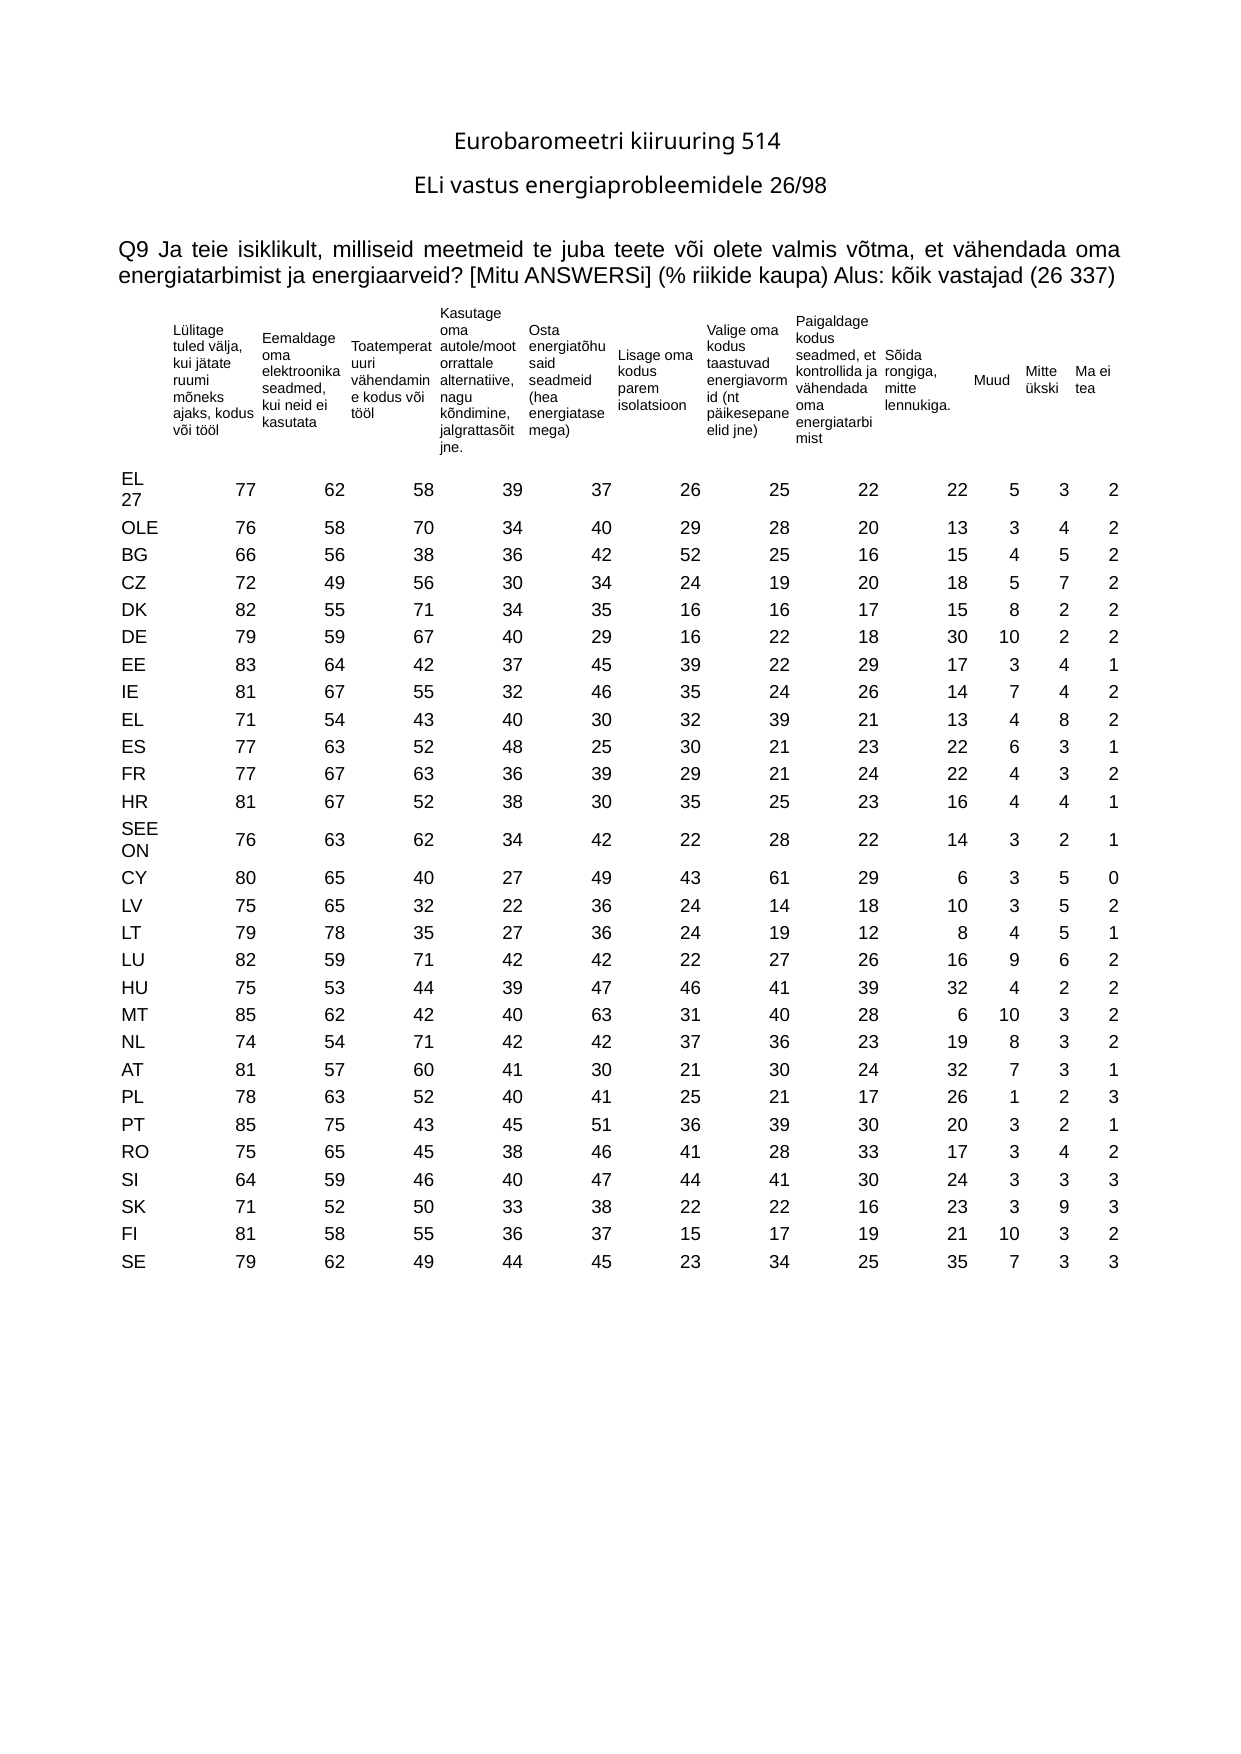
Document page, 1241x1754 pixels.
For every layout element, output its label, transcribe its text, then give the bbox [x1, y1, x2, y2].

table_cell 34 [526, 569, 615, 596]
table_cell 27 [437, 864, 526, 891]
table_cell IE [118, 678, 170, 706]
table_cell 17 [882, 651, 971, 678]
table_cell 65 [259, 891, 348, 919]
table_cell SI [118, 1165, 170, 1193]
table_cell 14 [882, 678, 971, 706]
table_cell 26 [793, 678, 882, 706]
table_cell 4 [1023, 514, 1072, 541]
table_cell 76 [170, 514, 259, 541]
table_cell 16 [882, 946, 971, 974]
table_cell 15 [882, 541, 971, 568]
table_cell 32 [348, 891, 437, 919]
table_cell 32 [437, 678, 526, 706]
table_cell 30 [526, 788, 615, 815]
table_cell HR [118, 788, 170, 815]
table_header Sõida rongiga, mitte lennukiga. [882, 295, 971, 465]
table_cell 4 [1023, 788, 1072, 815]
table_cell 39 [437, 465, 526, 514]
table_cell 35 [615, 788, 704, 815]
table_header Mitte ükski [1023, 295, 1072, 465]
table_cell 37 [526, 1220, 615, 1248]
table_cell 36 [526, 919, 615, 946]
table_cell 39 [526, 760, 615, 788]
table_cell 25 [526, 733, 615, 760]
table_cell 20 [793, 569, 882, 596]
table_cell 42 [526, 946, 615, 974]
table_cell 30 [704, 1056, 793, 1083]
table_cell 79 [170, 919, 259, 946]
table_cell 20 [882, 1111, 971, 1138]
table_cell EL 27 [118, 465, 170, 514]
table_cell 23 [793, 733, 882, 760]
table_cell 75 [259, 1111, 348, 1138]
table_cell 4 [971, 974, 1022, 1001]
table_cell 34 [437, 815, 526, 864]
table_cell 60 [348, 1056, 437, 1083]
table_cell 42 [526, 815, 615, 864]
table_cell 42 [526, 1029, 615, 1056]
table_cell 40 [437, 623, 526, 651]
table_cell 35 [348, 919, 437, 946]
table_cell 10 [971, 623, 1022, 651]
table_cell 10 [882, 891, 971, 919]
table_cell 3 [1072, 1248, 1121, 1275]
table_cell 39 [704, 706, 793, 733]
table_header Toatemperatuuri vähendamine kodus või tööl [348, 295, 437, 465]
table_cell 4 [971, 706, 1022, 733]
table_cell 76 [170, 815, 259, 864]
table_cell 34 [437, 514, 526, 541]
table_cell 19 [704, 569, 793, 596]
table_cell 40 [437, 1001, 526, 1028]
table_cell 22 [615, 946, 704, 974]
table_cell 83 [170, 651, 259, 678]
table_cell 15 [615, 1220, 704, 1248]
table_cell 7 [971, 1056, 1022, 1083]
table_cell 3 [971, 864, 1022, 891]
table_cell 4 [1023, 678, 1072, 706]
table_cell 45 [348, 1138, 437, 1165]
table_cell 42 [437, 946, 526, 974]
table_cell 2 [1072, 623, 1121, 651]
table_cell 1 [1072, 1111, 1121, 1138]
table_cell 3 [1072, 1193, 1121, 1220]
table_cell 82 [170, 946, 259, 974]
table_cell 81 [170, 1056, 259, 1083]
table_cell 19 [882, 1029, 971, 1056]
table_cell 34 [704, 1248, 793, 1275]
table_cell 33 [793, 1138, 882, 1165]
table_cell 2 [1072, 760, 1121, 788]
table_cell 71 [170, 1193, 259, 1220]
table_cell 42 [348, 651, 437, 678]
table_cell 3 [1023, 1248, 1072, 1275]
table_cell 40 [437, 1165, 526, 1193]
table_cell 29 [793, 651, 882, 678]
table_header Osta energiatõhusaid seadmeid (hea energiatasemega) [526, 295, 615, 465]
table_cell 24 [615, 919, 704, 946]
table_cell 46 [526, 1138, 615, 1165]
table_cell 65 [259, 1138, 348, 1165]
table_cell 30 [882, 623, 971, 651]
table_header Eemaldage oma elektroonikaseadmed, kui neid ei kasutata [259, 295, 348, 465]
table_cell 2 [1072, 1220, 1121, 1248]
table_cell 2 [1023, 974, 1072, 1001]
table_cell 24 [882, 1165, 971, 1193]
table_cell 75 [170, 891, 259, 919]
table_cell 43 [615, 864, 704, 891]
table_cell 39 [615, 651, 704, 678]
table_cell 8 [1023, 706, 1072, 733]
table_cell 27 [704, 946, 793, 974]
table_cell 1 [1072, 788, 1121, 815]
table_cell 5 [1023, 864, 1072, 891]
table_cell LT [118, 919, 170, 946]
table_cell 2 [1072, 891, 1121, 919]
table_cell 64 [259, 651, 348, 678]
table_cell 24 [615, 891, 704, 919]
table_cell 23 [615, 1248, 704, 1275]
table_cell EL [118, 706, 170, 733]
table_cell 58 [259, 1220, 348, 1248]
table_cell 5 [971, 465, 1022, 514]
table_cell 38 [437, 788, 526, 815]
table_cell 32 [615, 706, 704, 733]
table_cell 52 [348, 788, 437, 815]
table_cell 2 [1023, 815, 1072, 864]
table_cell 47 [526, 974, 615, 1001]
table_cell 46 [348, 1165, 437, 1193]
table_cell 82 [170, 596, 259, 623]
table_cell 25 [615, 1083, 704, 1111]
table_cell 55 [259, 596, 348, 623]
table_cell 77 [170, 760, 259, 788]
table_cell 59 [259, 623, 348, 651]
table_cell 29 [793, 864, 882, 891]
table_cell 2 [1072, 1001, 1121, 1028]
table_cell 30 [526, 706, 615, 733]
table_cell 9 [1023, 1193, 1072, 1220]
table_cell 57 [259, 1056, 348, 1083]
table_header Ma ei tea [1072, 295, 1121, 465]
table_cell 3 [971, 815, 1022, 864]
table_cell 41 [526, 1083, 615, 1111]
table_cell 52 [615, 541, 704, 568]
table_cell 30 [526, 1056, 615, 1083]
table_cell EE [118, 651, 170, 678]
table_cell 43 [348, 1111, 437, 1138]
table_cell BG [118, 541, 170, 568]
table_cell 12 [793, 919, 882, 946]
table_cell 85 [170, 1001, 259, 1028]
table_cell 2 [1023, 596, 1072, 623]
table_cell 56 [259, 541, 348, 568]
table_cell 58 [259, 514, 348, 541]
table_cell 65 [259, 864, 348, 891]
table_cell 17 [882, 1138, 971, 1165]
table_cell 21 [793, 706, 882, 733]
table_cell 59 [259, 1165, 348, 1193]
table_cell 15 [882, 596, 971, 623]
table_cell 32 [882, 1056, 971, 1083]
table_cell 22 [615, 815, 704, 864]
table_cell 71 [348, 1029, 437, 1056]
table_cell 3 [1072, 1083, 1121, 1111]
table_cell 54 [259, 1029, 348, 1056]
table_cell 4 [971, 541, 1022, 568]
table_cell 63 [526, 1001, 615, 1028]
table_cell PL [118, 1083, 170, 1111]
table_cell 78 [259, 919, 348, 946]
table_cell 2 [1072, 596, 1121, 623]
table_cell 26 [793, 946, 882, 974]
table_cell 8 [882, 919, 971, 946]
table_cell 18 [793, 891, 882, 919]
table_cell 2 [1023, 1111, 1072, 1138]
table_cell 55 [348, 678, 437, 706]
table_header Lülitage tuled välja, kui jätate ruumi mõneks ajaks, kodus või tööl [170, 295, 259, 465]
table_cell 22 [704, 651, 793, 678]
table_cell 23 [882, 1193, 971, 1220]
table_cell 40 [437, 706, 526, 733]
table_cell 56 [348, 569, 437, 596]
table_cell 77 [170, 465, 259, 514]
table_cell 23 [793, 788, 882, 815]
table_cell 75 [170, 974, 259, 1001]
table_cell 44 [348, 974, 437, 1001]
table_cell 49 [526, 864, 615, 891]
table_cell 3 [1023, 1001, 1072, 1028]
table_cell 16 [615, 623, 704, 651]
table_cell 22 [882, 733, 971, 760]
table_cell 52 [348, 733, 437, 760]
table_cell 21 [882, 1220, 971, 1248]
table_cell 40 [704, 1001, 793, 1028]
table_cell 66 [170, 541, 259, 568]
table_cell 22 [437, 891, 526, 919]
table_cell 36 [437, 541, 526, 568]
table_cell 21 [615, 1056, 704, 1083]
table_cell 29 [526, 623, 615, 651]
table_cell 2 [1072, 706, 1121, 733]
table_cell FI [118, 1220, 170, 1248]
table_cell 46 [526, 678, 615, 706]
table_cell 2 [1072, 946, 1121, 974]
table_cell 22 [882, 760, 971, 788]
table_cell 2 [1072, 1029, 1121, 1056]
table_cell HU [118, 974, 170, 1001]
table_cell 67 [259, 678, 348, 706]
table_cell 10 [971, 1220, 1022, 1248]
table_header Valige oma kodus taastuvad energiavormid (nt päikesepaneelid jne) [704, 295, 793, 465]
table_cell 28 [704, 1138, 793, 1165]
table_cell 41 [437, 1056, 526, 1083]
table_cell 63 [259, 815, 348, 864]
table_cell 22 [793, 815, 882, 864]
table_cell 35 [526, 596, 615, 623]
table_cell 40 [348, 864, 437, 891]
table_cell 30 [615, 733, 704, 760]
table_cell 41 [704, 974, 793, 1001]
table_cell 10 [971, 1001, 1022, 1028]
table_header Paigaldage kodus seadmed, et kontrollida ja vähendada oma energiatarbimist [793, 295, 882, 465]
table_cell 7 [1023, 569, 1072, 596]
table_cell MT [118, 1001, 170, 1028]
table_cell 52 [259, 1193, 348, 1220]
table_cell 31 [615, 1001, 704, 1028]
table_cell 74 [170, 1029, 259, 1056]
table_cell 19 [793, 1220, 882, 1248]
table_cell 24 [615, 569, 704, 596]
table_cell SEE ON [118, 815, 170, 864]
table_cell 62 [259, 465, 348, 514]
table_cell 51 [526, 1111, 615, 1138]
table_cell 2 [1072, 1138, 1121, 1165]
table_cell 75 [170, 1138, 259, 1165]
table_cell 5 [1023, 919, 1072, 946]
table_cell 30 [437, 569, 526, 596]
table_cell 4 [1023, 651, 1072, 678]
table_cell CY [118, 864, 170, 891]
table_cell 16 [615, 596, 704, 623]
table_cell 36 [437, 1220, 526, 1248]
table_cell 24 [793, 1056, 882, 1083]
table_cell 81 [170, 788, 259, 815]
table_cell 13 [882, 706, 971, 733]
table_cell 36 [526, 891, 615, 919]
table_cell 70 [348, 514, 437, 541]
table_cell 85 [170, 1111, 259, 1138]
table_cell 53 [259, 974, 348, 1001]
table_cell 35 [882, 1248, 971, 1275]
table_cell 0 [1072, 864, 1121, 891]
table_cell 79 [170, 1248, 259, 1275]
table_cell 46 [615, 974, 704, 1001]
table_cell 6 [971, 733, 1022, 760]
table_cell 49 [348, 1248, 437, 1275]
table_cell 80 [170, 864, 259, 891]
table_cell 21 [704, 733, 793, 760]
table_cell 37 [437, 651, 526, 678]
table_cell 81 [170, 1220, 259, 1248]
table_cell 17 [793, 596, 882, 623]
table_cell 28 [704, 514, 793, 541]
table_cell 34 [437, 596, 526, 623]
text Q9 Ja teie isiklikult, milliseid meetmeid te juba teete või olete valmis võtma, et vähendada oma energiatarbimist ja energiaarveid? [Mitu ANSWERSi] (% riikide kaupa) Alus: kõik vastajad (26 337) [118, 236, 1122, 289]
table_cell 42 [437, 1029, 526, 1056]
table_cell 5 [971, 569, 1022, 596]
table_cell DK [118, 596, 170, 623]
table_cell 25 [704, 788, 793, 815]
table_cell CZ [118, 569, 170, 596]
table_cell 9 [971, 946, 1022, 974]
table_cell LV [118, 891, 170, 919]
table_cell 63 [348, 760, 437, 788]
table_cell 47 [526, 1165, 615, 1193]
table_cell 36 [615, 1111, 704, 1138]
table_cell 52 [348, 1083, 437, 1111]
table_cell 3 [971, 1165, 1022, 1193]
table_cell 33 [437, 1193, 526, 1220]
table_cell 6 [882, 864, 971, 891]
table_cell 22 [704, 623, 793, 651]
table_cell 1 [1072, 815, 1121, 864]
table_cell PT [118, 1111, 170, 1138]
table_cell 29 [615, 514, 704, 541]
table_header Muud [971, 295, 1022, 465]
table_cell 3 [1023, 465, 1072, 514]
table_header Kasutage oma autole/mootorrattale alternatiive, nagu kõndimine, jalgrattasõit jne. [437, 295, 526, 465]
table_cell 72 [170, 569, 259, 596]
table_cell 2 [1072, 678, 1121, 706]
table_cell 39 [704, 1111, 793, 1138]
table_cell 61 [704, 864, 793, 891]
table_cell 37 [615, 1029, 704, 1056]
table_cell 3 [1023, 760, 1072, 788]
table_cell 1 [971, 1083, 1022, 1111]
table_cell 3 [1023, 733, 1072, 760]
table_cell 71 [348, 946, 437, 974]
table_cell 41 [615, 1138, 704, 1165]
table_cell 4 [971, 919, 1022, 946]
table_cell 23 [793, 1029, 882, 1056]
table_cell 3 [1023, 1056, 1072, 1083]
table_cell 29 [615, 760, 704, 788]
table_cell 5 [1023, 891, 1072, 919]
table_cell 2 [1072, 974, 1121, 1001]
table_cell ES [118, 733, 170, 760]
table_cell 22 [704, 1193, 793, 1220]
table_cell 4 [971, 760, 1022, 788]
table_cell 45 [526, 1248, 615, 1275]
table_cell 28 [704, 815, 793, 864]
table_cell 25 [704, 541, 793, 568]
table_cell 59 [259, 946, 348, 974]
table_cell SE [118, 1248, 170, 1275]
table_cell 6 [1023, 946, 1072, 974]
table_cell 14 [704, 891, 793, 919]
table_cell 6 [882, 1001, 971, 1028]
table_cell AT [118, 1056, 170, 1083]
table_cell 18 [882, 569, 971, 596]
table_cell 79 [170, 623, 259, 651]
table_cell 28 [793, 1001, 882, 1028]
table_cell 8 [971, 1029, 1022, 1056]
table_cell 2 [1072, 541, 1121, 568]
table_cell 22 [615, 1193, 704, 1220]
table_cell 45 [526, 651, 615, 678]
table_cell 8 [971, 596, 1022, 623]
table_cell 3 [971, 1138, 1022, 1165]
table_cell 24 [793, 760, 882, 788]
table_cell 44 [615, 1165, 704, 1193]
table_cell 42 [526, 541, 615, 568]
table_header [118, 295, 170, 465]
table_cell 41 [704, 1165, 793, 1193]
table_cell 19 [704, 919, 793, 946]
table_cell 62 [259, 1248, 348, 1275]
table_cell 3 [1023, 1029, 1072, 1056]
table_cell 50 [348, 1193, 437, 1220]
table_cell 32 [882, 974, 971, 1001]
table_cell 38 [437, 1138, 526, 1165]
table_cell 67 [259, 760, 348, 788]
table_header Lisage oma kodus parem isolatsioon [615, 295, 704, 465]
table_cell 38 [348, 541, 437, 568]
table_cell 39 [437, 974, 526, 1001]
table_cell 62 [259, 1001, 348, 1028]
table_cell 48 [437, 733, 526, 760]
table_cell 1 [1072, 1056, 1121, 1083]
table_cell LU [118, 946, 170, 974]
table_cell 20 [793, 514, 882, 541]
table_cell 40 [526, 514, 615, 541]
table_cell 2 [1072, 569, 1121, 596]
table_cell 1 [1072, 651, 1121, 678]
table_cell 38 [526, 1193, 615, 1220]
table_cell 16 [704, 596, 793, 623]
table_cell FR [118, 760, 170, 788]
table_cell 26 [882, 1083, 971, 1111]
table_cell 16 [793, 541, 882, 568]
table_cell 25 [704, 465, 793, 514]
table_cell 30 [793, 1111, 882, 1138]
table_cell 24 [704, 678, 793, 706]
table_cell 4 [1023, 1138, 1072, 1165]
table_cell 35 [615, 678, 704, 706]
table_cell 67 [348, 623, 437, 651]
table_cell 43 [348, 706, 437, 733]
table_cell 54 [259, 706, 348, 733]
table_cell 63 [259, 733, 348, 760]
table_cell 17 [793, 1083, 882, 1111]
table_cell 58 [348, 465, 437, 514]
table_cell 67 [259, 788, 348, 815]
table_cell 13 [882, 514, 971, 541]
table_cell 5 [1023, 541, 1072, 568]
table_cell 22 [793, 465, 882, 514]
table_cell 7 [971, 1248, 1022, 1275]
table_cell 18 [793, 623, 882, 651]
table_cell 3 [971, 514, 1022, 541]
table_cell 3 [971, 891, 1022, 919]
table_cell 55 [348, 1220, 437, 1248]
table_cell 3 [971, 1111, 1022, 1138]
table_cell 1 [1072, 733, 1121, 760]
table_cell 44 [437, 1248, 526, 1275]
table_cell 63 [259, 1083, 348, 1111]
table_cell 78 [170, 1083, 259, 1111]
table_cell 4 [971, 788, 1022, 815]
table_cell 7 [971, 678, 1022, 706]
table_cell RO [118, 1138, 170, 1165]
table_cell 17 [704, 1220, 793, 1248]
table_cell 3 [1072, 1165, 1121, 1193]
table_cell 16 [793, 1193, 882, 1220]
table_cell 27 [437, 919, 526, 946]
table_cell 25 [793, 1248, 882, 1275]
table_cell 26 [615, 465, 704, 514]
table_cell 40 [437, 1083, 526, 1111]
table_cell 21 [704, 1083, 793, 1111]
table_cell OLE [118, 514, 170, 541]
table_cell 3 [1023, 1165, 1072, 1193]
table_cell 22 [882, 465, 971, 514]
table_cell 2 [1023, 623, 1072, 651]
table_cell 71 [170, 706, 259, 733]
table_cell 14 [882, 815, 971, 864]
table_cell 77 [170, 733, 259, 760]
table_cell 42 [348, 1001, 437, 1028]
table_cell 30 [793, 1165, 882, 1193]
table_cell 37 [526, 465, 615, 514]
table_cell 2 [1072, 514, 1121, 541]
table_cell 39 [793, 974, 882, 1001]
table_cell 49 [259, 569, 348, 596]
table_cell 1 [1072, 919, 1121, 946]
table_cell 45 [437, 1111, 526, 1138]
table_cell 3 [1023, 1220, 1072, 1248]
table_cell 81 [170, 678, 259, 706]
table_cell 16 [882, 788, 971, 815]
table_cell SK [118, 1193, 170, 1220]
table_cell 71 [348, 596, 437, 623]
table_cell 3 [971, 1193, 1022, 1220]
table_cell 3 [971, 651, 1022, 678]
table_cell 21 [704, 760, 793, 788]
table_cell 36 [437, 760, 526, 788]
table_cell 2 [1023, 1083, 1072, 1111]
table_cell DE [118, 623, 170, 651]
table_cell 64 [170, 1165, 259, 1193]
table_cell NL [118, 1029, 170, 1056]
table_cell 2 [1072, 465, 1121, 514]
table_cell 62 [348, 815, 437, 864]
table_cell 36 [704, 1029, 793, 1056]
